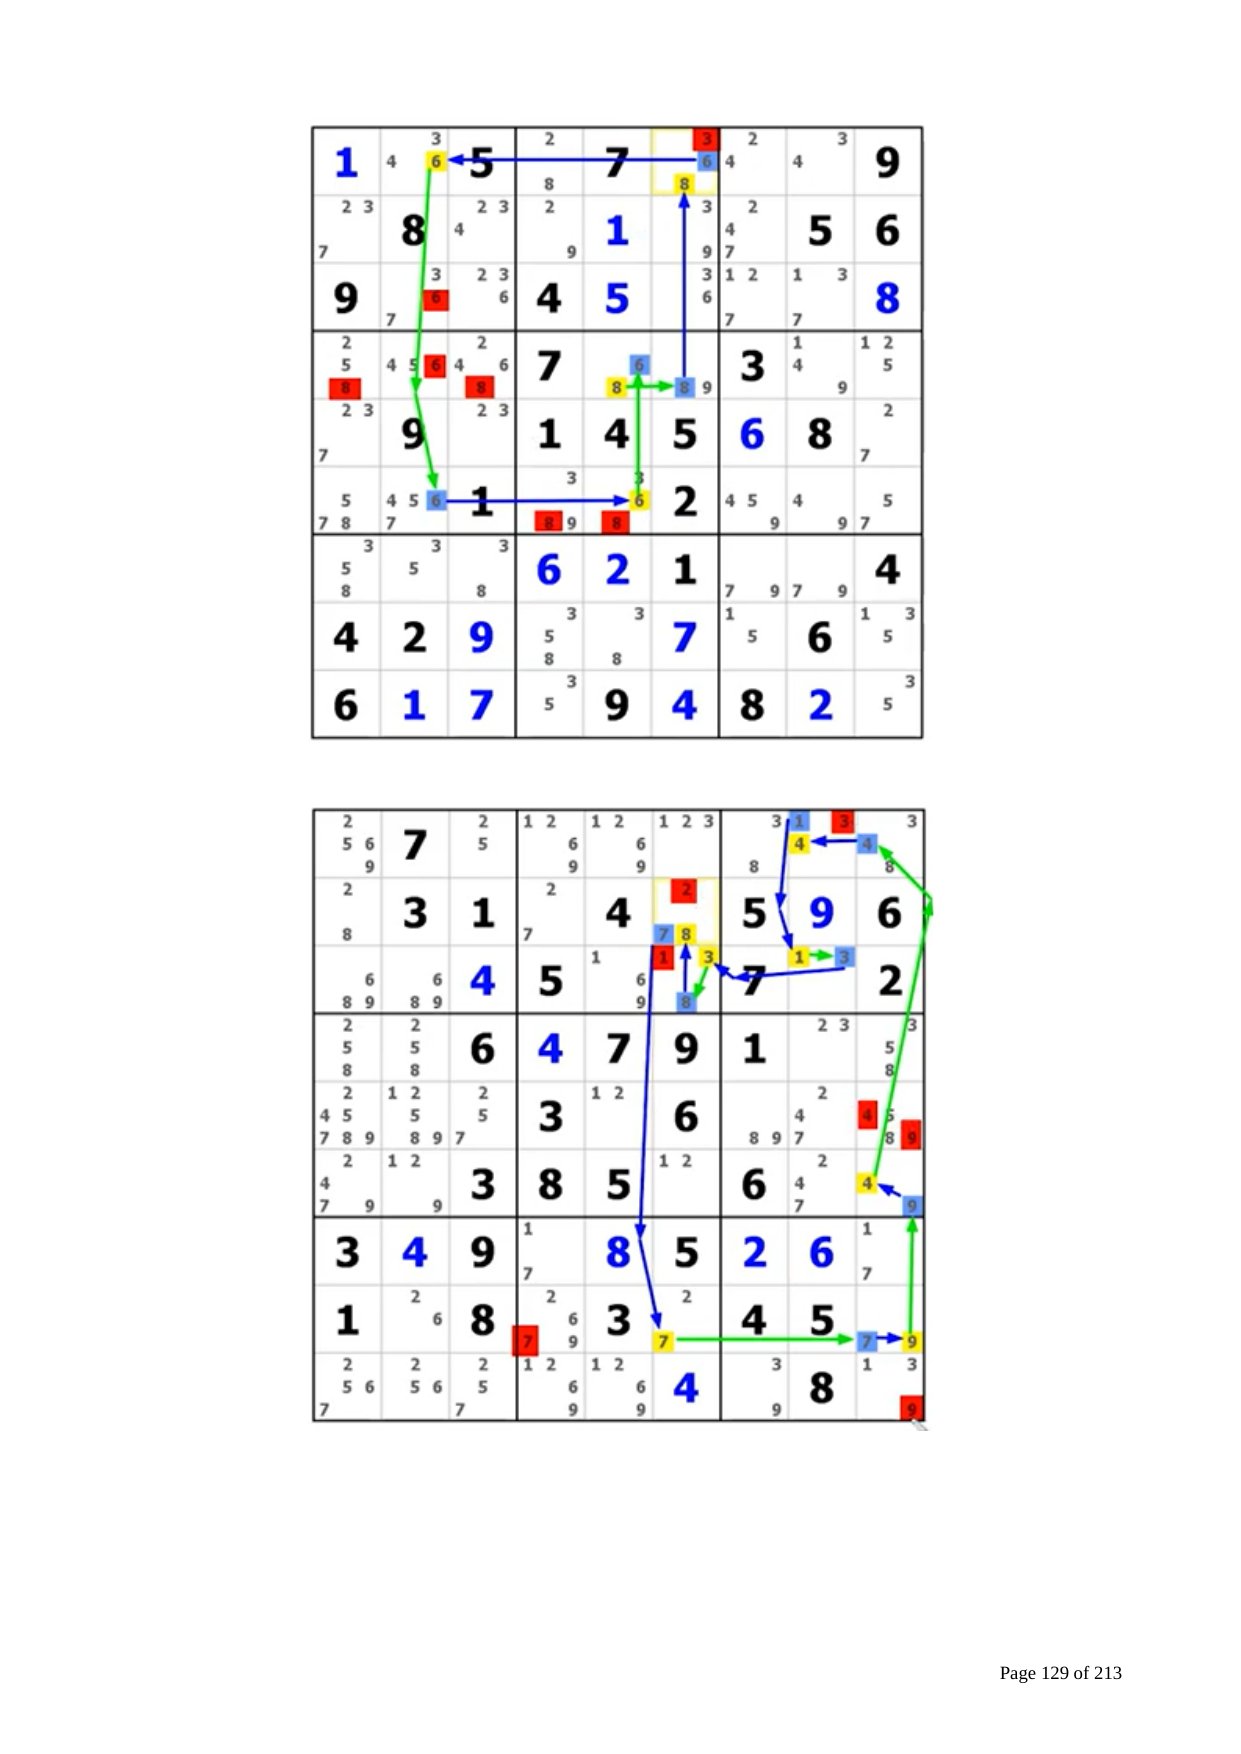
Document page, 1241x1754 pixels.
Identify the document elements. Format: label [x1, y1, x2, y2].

picture [306, 802, 934, 1431]
picture [308, 118, 932, 745]
